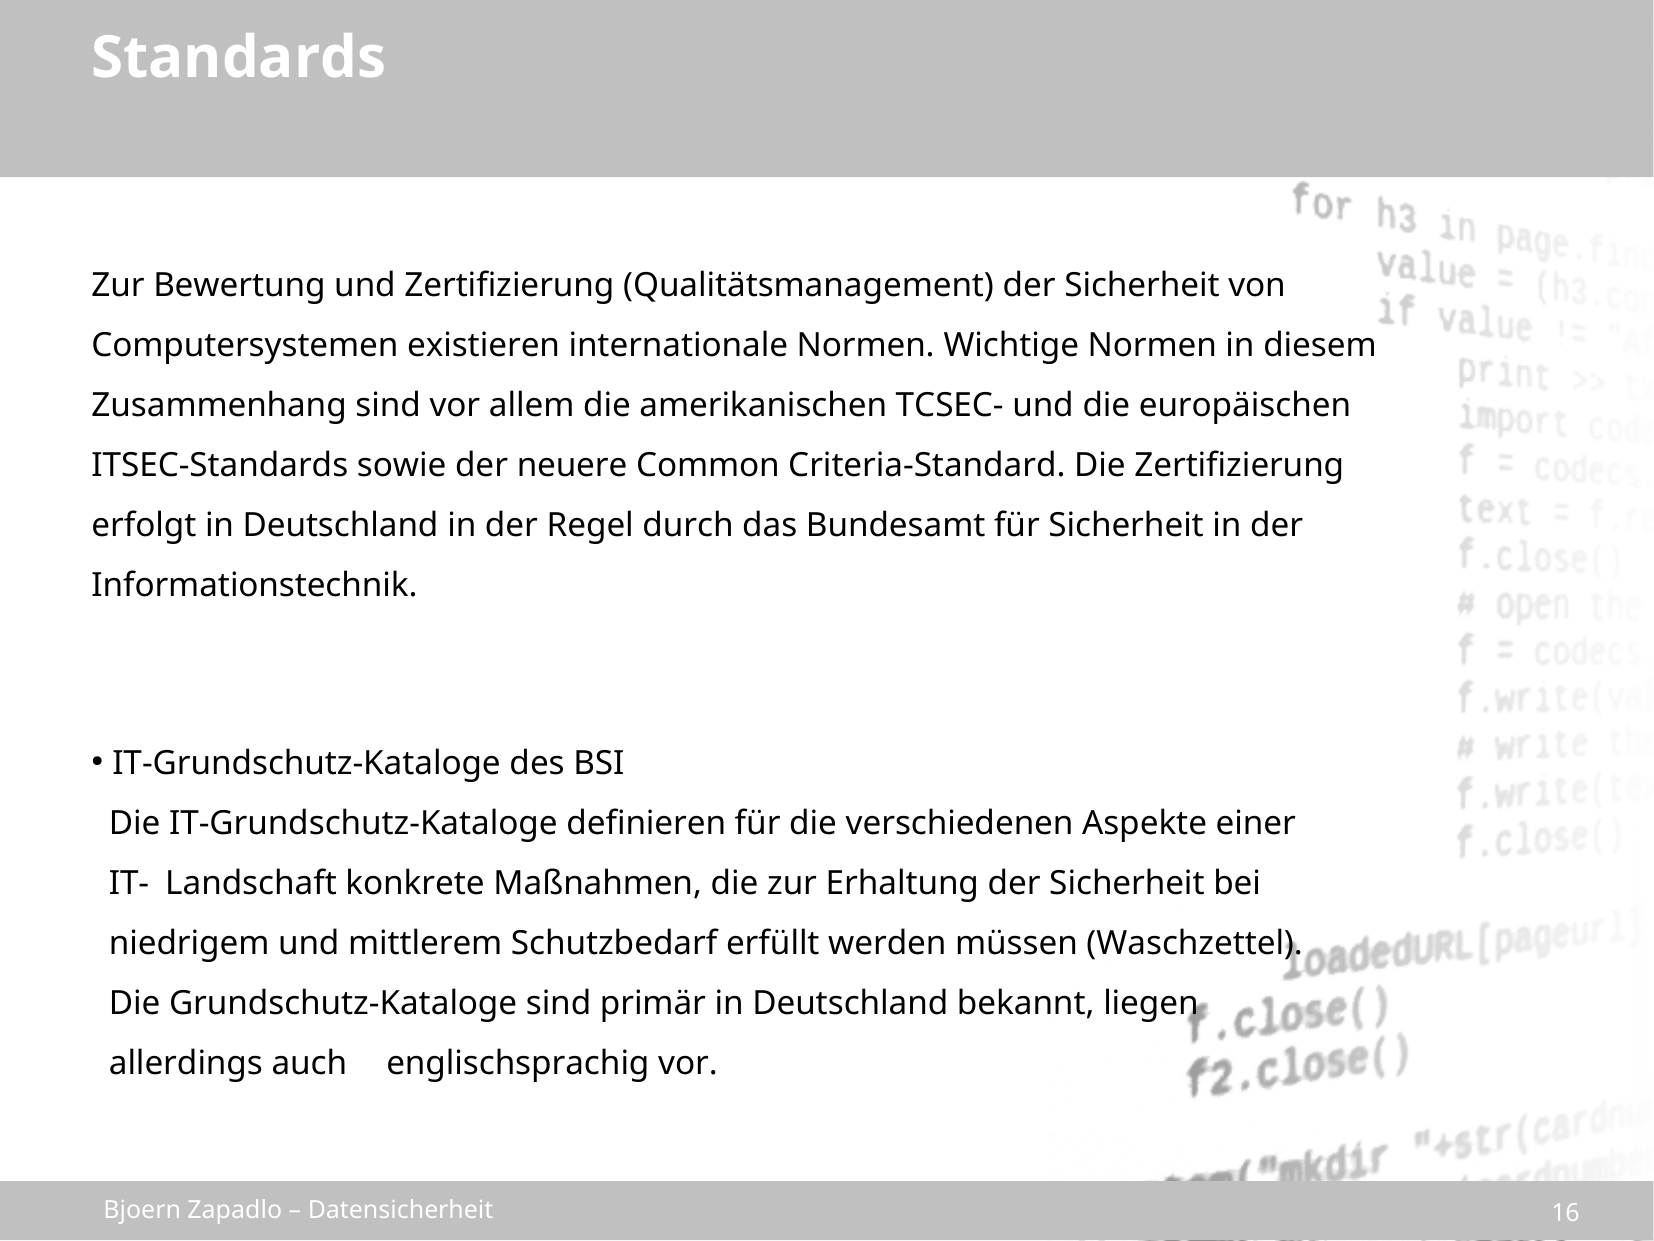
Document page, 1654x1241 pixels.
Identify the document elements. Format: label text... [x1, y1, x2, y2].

picture [0, 178, 1654, 1181]
text_box Standards [76, 17, 1444, 98]
text_box Zur Bewertung und Zertifizierung (Qualitätsmanagement) der Sicherheit von Computersystemen existieren internationale Normen. Wichtige Normen in diesem Zusammenhang sind vor allem die amerikanischen TCSEC- und die europäischen ITSEC-Standards sowie der neuere Common Criteria-Standard. Die Zertifizierung erfolgt in Deutschland in der Regel durch das Bundesamt für Sicherheit in der Informationstechnik. IT-Grundschutz-Kataloge des BSI Die IT-Grundschutz-Kataloge definieren für die verschiedenen Aspekte einer IT- Landschaft konkrete Maßnahmen, die zur Erhaltung der Sicherheit bei niedrigem und mittlerem Schutzbedarf erfüllt werden müssen (Waschzettel). Die Grundschutz-Kataloge sind primär in Deutschland bekannt, liegen allerdings auch englischsprachig vor. [76, 236, 1432, 1089]
